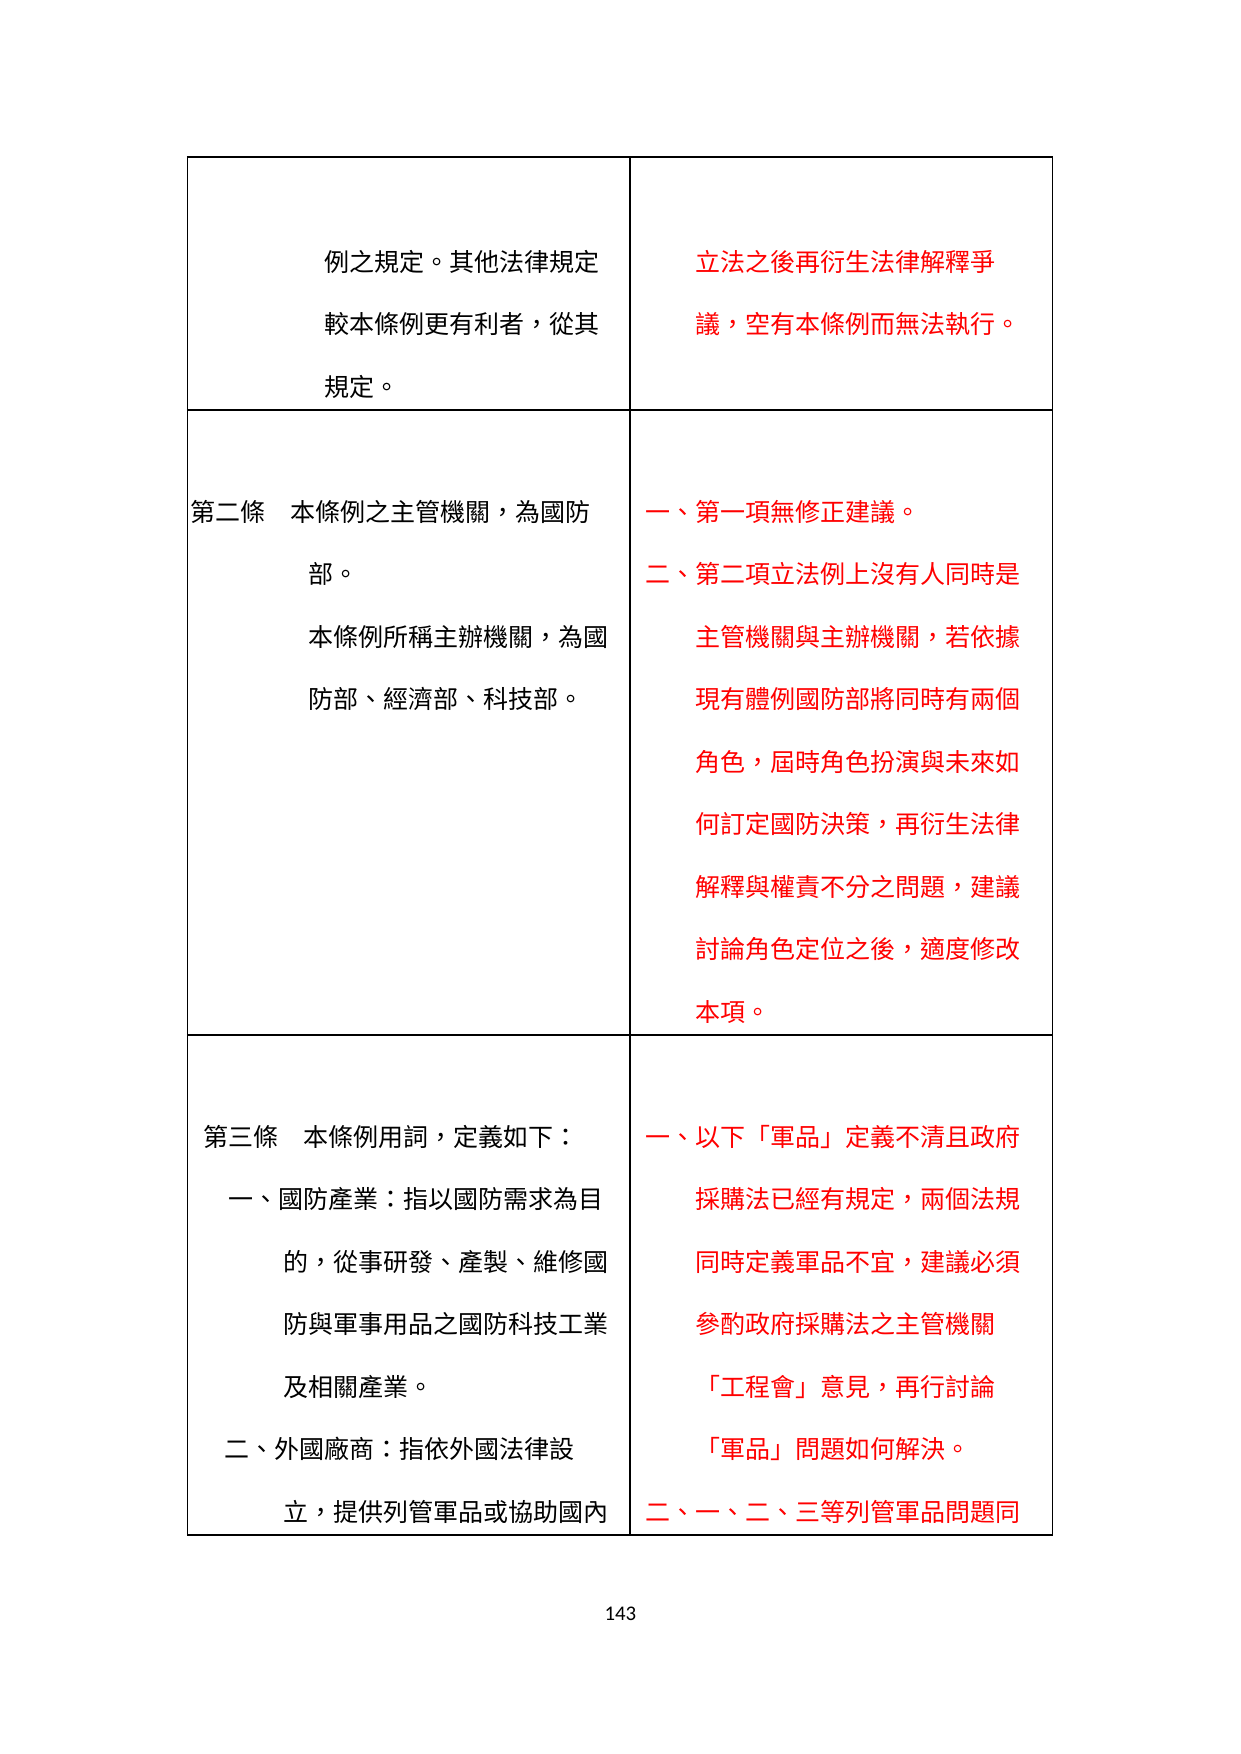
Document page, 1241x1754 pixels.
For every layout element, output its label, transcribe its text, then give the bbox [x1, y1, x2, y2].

table_cell 第三條 本條例用詞，定義如下： 一、國防產業：指以國防需求為目的，從事研發、產製、維修國防與軍事用品之國防科技工業及相關產業。 二、外國廠商：指依外國法律設立，提供列管軍品或協助國內 [188, 1036, 629, 1534]
table_cell 例之規定。其他法律規定較本條例更有利者，從其規定。 [188, 158, 629, 409]
table_cell 一、以下「軍品」定義不清且政府採購法已經有規定，兩個法規同時定義軍品不宜，建議必須參酌政府採購法之主管機關「工程會」意見，再行討論「軍品」問題如何解決。 二、一、二、三等列管軍品問題同 [631, 1036, 1052, 1534]
table_cell 第二條 本條例之主管機關，為國防部。 本條例所稱主辦機關，為國防部、經濟部、科技部。 [188, 411, 629, 1034]
table_cell 一、第一項無修正建議。 二、第二項立法例上沒有人同時是主管機關與主辦機關，若依據現有體例國防部將同時有兩個角色，屆時角色扮演與未來如何訂定國防決策，再衍生法律解釋與權責不分之問題，建議討論角色定位之後，適度修改本項。 [631, 411, 1052, 1034]
table_cell 立法之後再衍生法律解釋爭議，空有本條例而無法執行。 [631, 158, 1052, 409]
